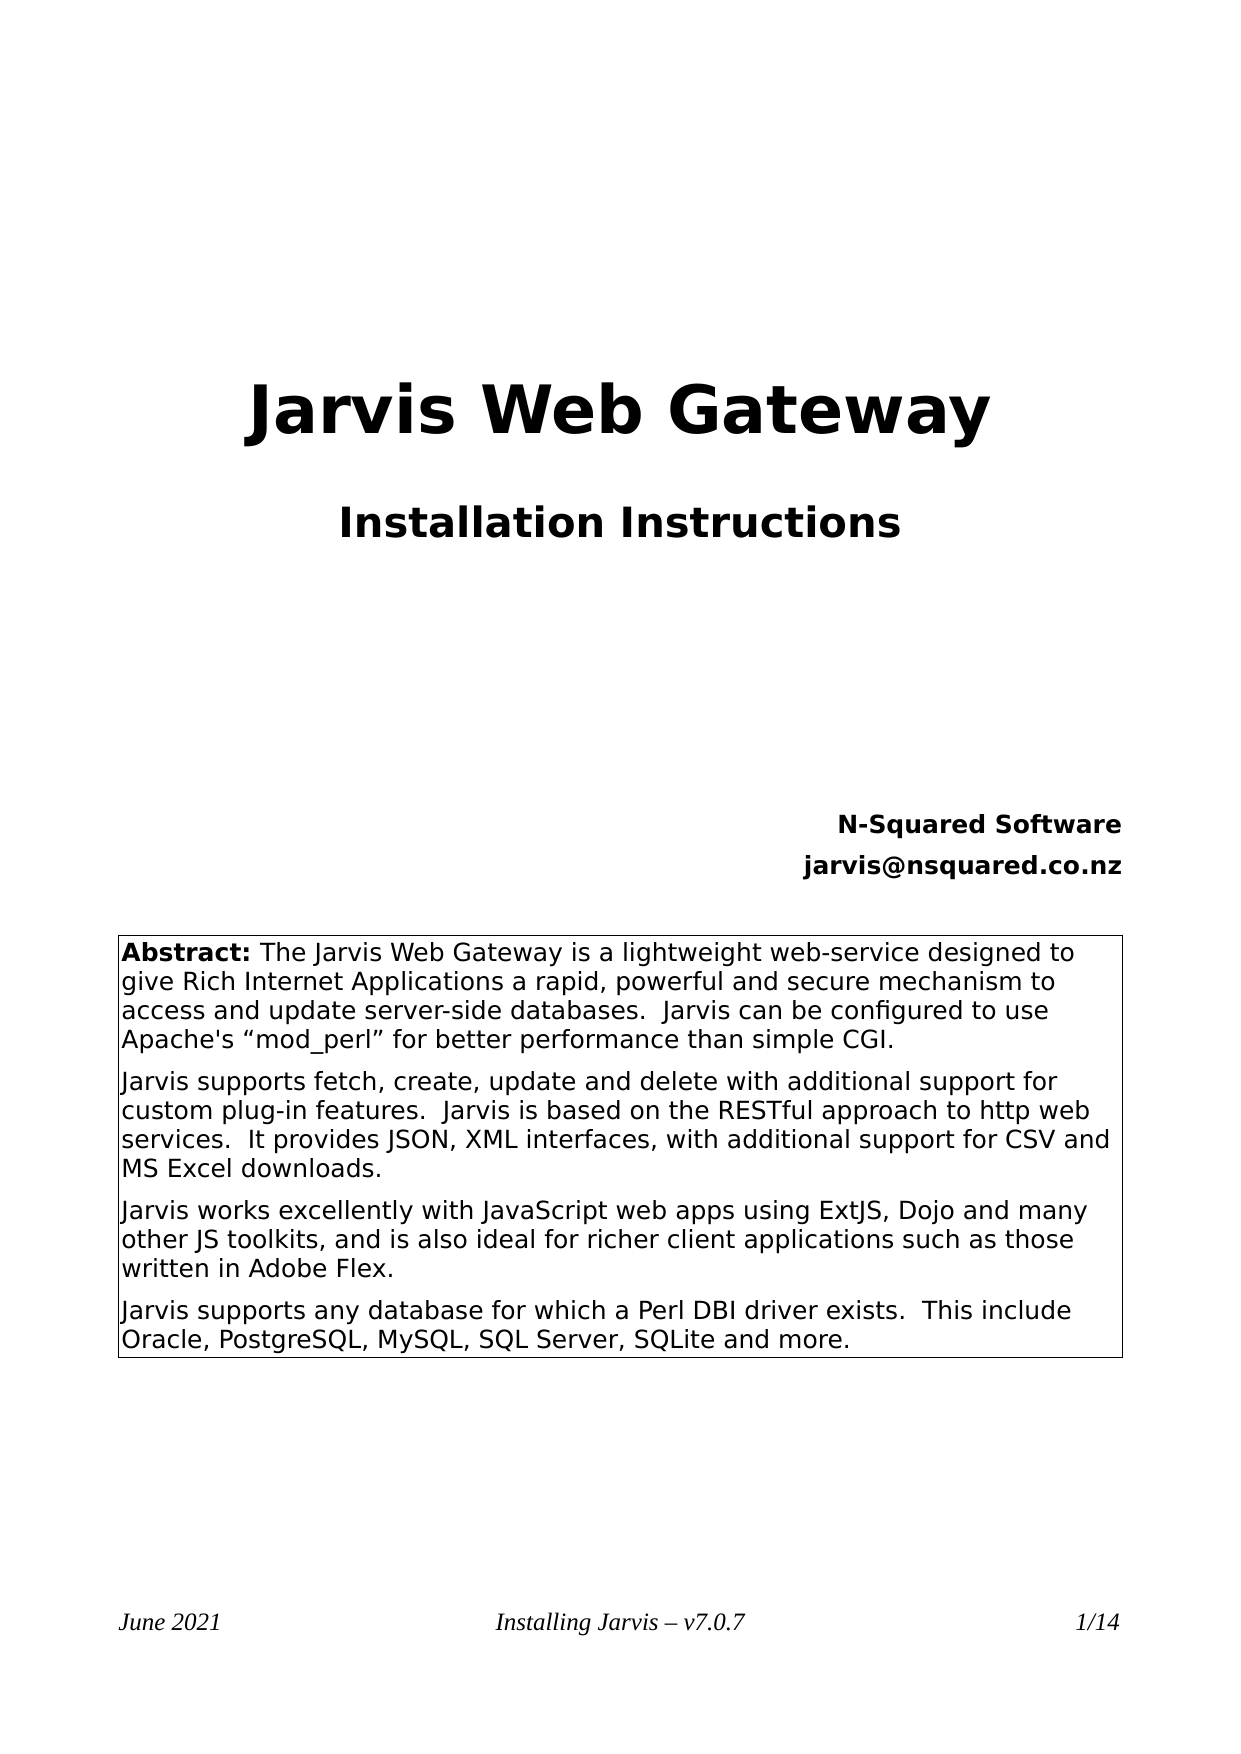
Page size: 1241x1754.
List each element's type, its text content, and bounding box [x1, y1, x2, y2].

text Jarvis supports any database for which a Perl DBI driver exists. This include Oracle, PostgreSQL, MySQL, SQL Server, SQLite and more. [119, 1293, 1122, 1357]
text Abstract: The Jarvis Web Gateway is a lightweight web-service designed to give Rich Internet Applications a rapid, powerful and secure mechanism to access and update server-side databases. Jarvis can be configured to use Apache's “mod_perl” for better performance than simple CGI. [119, 936, 1122, 1054]
text N-Squared Software [118, 810, 1122, 839]
text Jarvis Web Gateway [118, 372, 1122, 449]
text Jarvis supports fetch, create, update and delete with additional support for custom plug-in features. Jarvis is based on the RESTful approach to http web services. It provides JSON, XML interfaces, with additional support for CSV and MS Excel downloads. [119, 1064, 1122, 1184]
text jarvis@nsquared.co.nz [118, 851, 1122, 881]
text Jarvis works excellently with JavaScript web apps using ExtJS, Dojo and many other JS toolkits, and is also ideal for richer client applications such as those written in Adobe Flex. [119, 1193, 1122, 1284]
text Installation Instructions [118, 499, 1122, 547]
